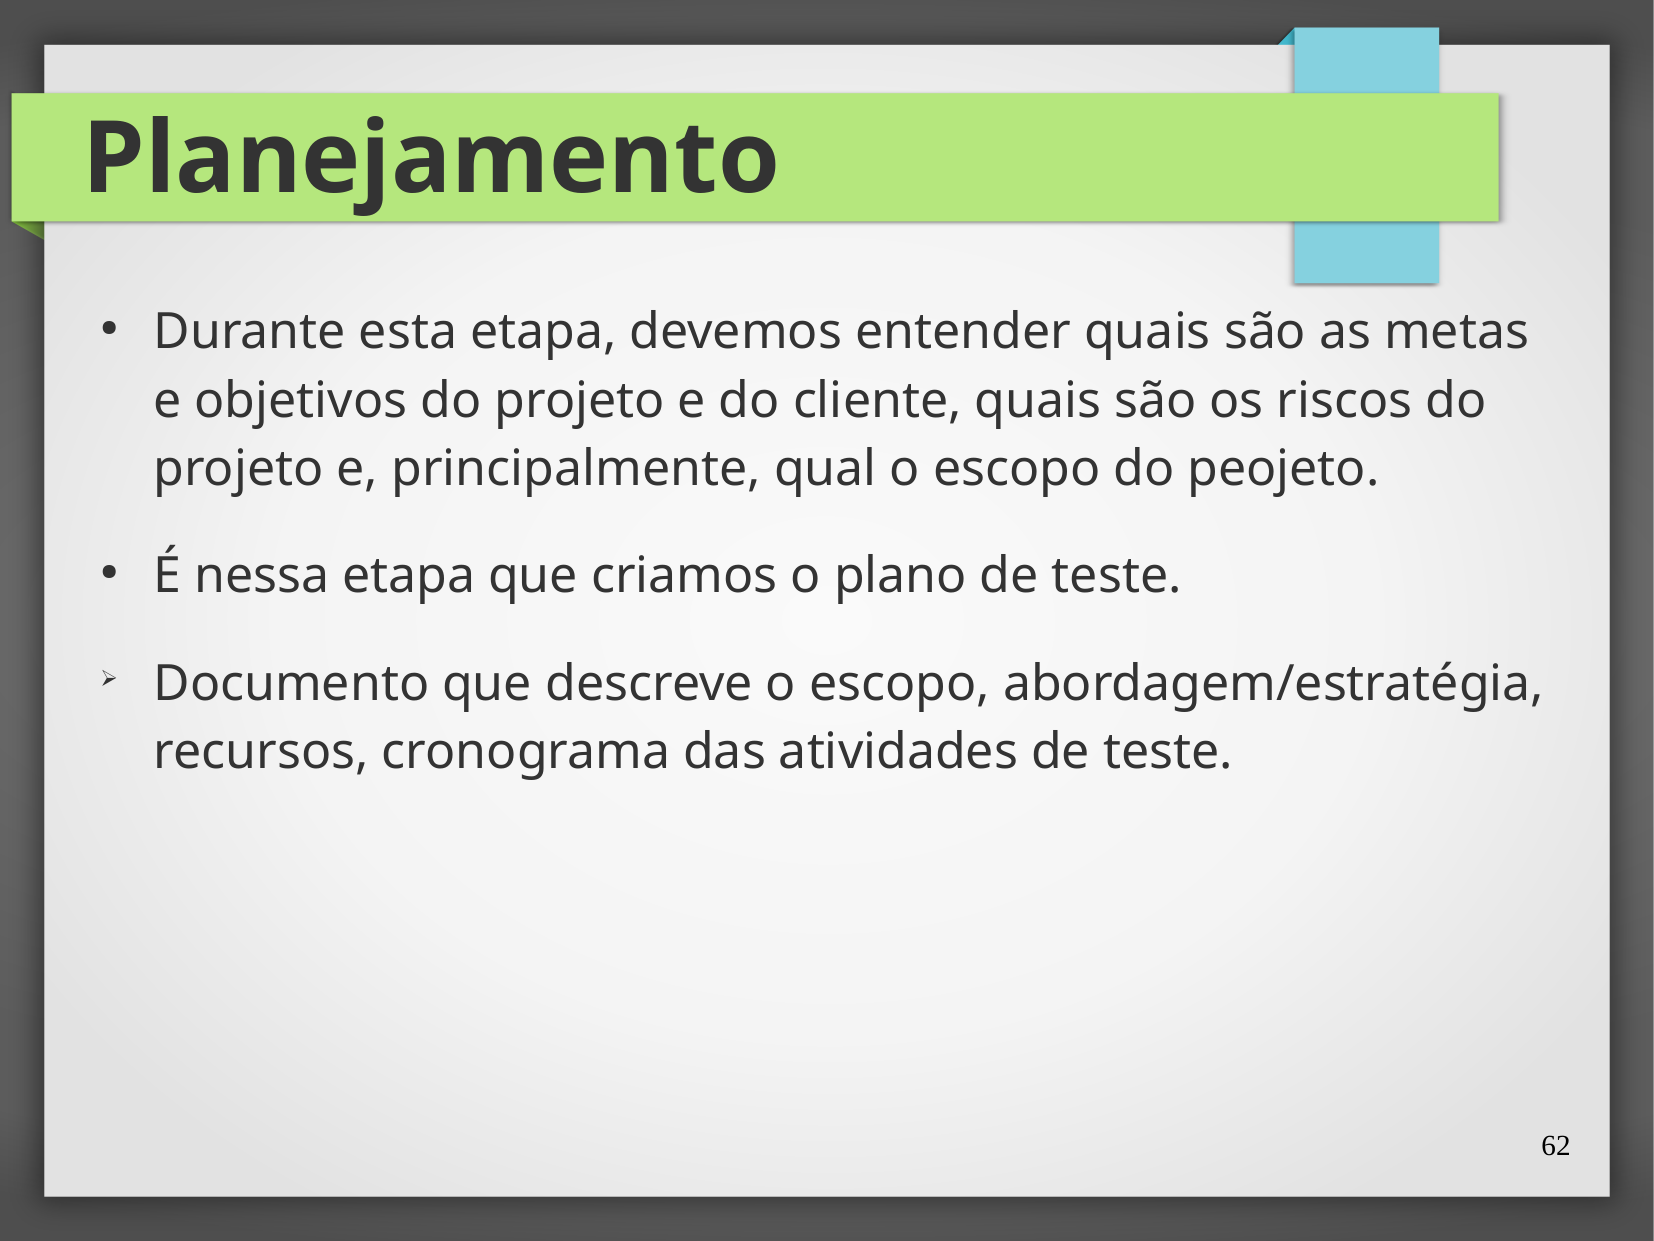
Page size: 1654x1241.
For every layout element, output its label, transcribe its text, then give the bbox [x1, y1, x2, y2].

title Planejamento [82, 94, 1264, 213]
picture [0, 0, 1654, 1241]
list Durante esta etapa, devemos entender quais são as metas e objetivos do projeto e do cliente, quais são os riscos do projeto e, principalmente, qual o escopo do peojeto. É nessa etapa que criamos o plano de teste. Documento que descreve o escopo, abordagem/estratégia, recursos, cronograma das atividades de teste. [82, 295, 1571, 1015]
